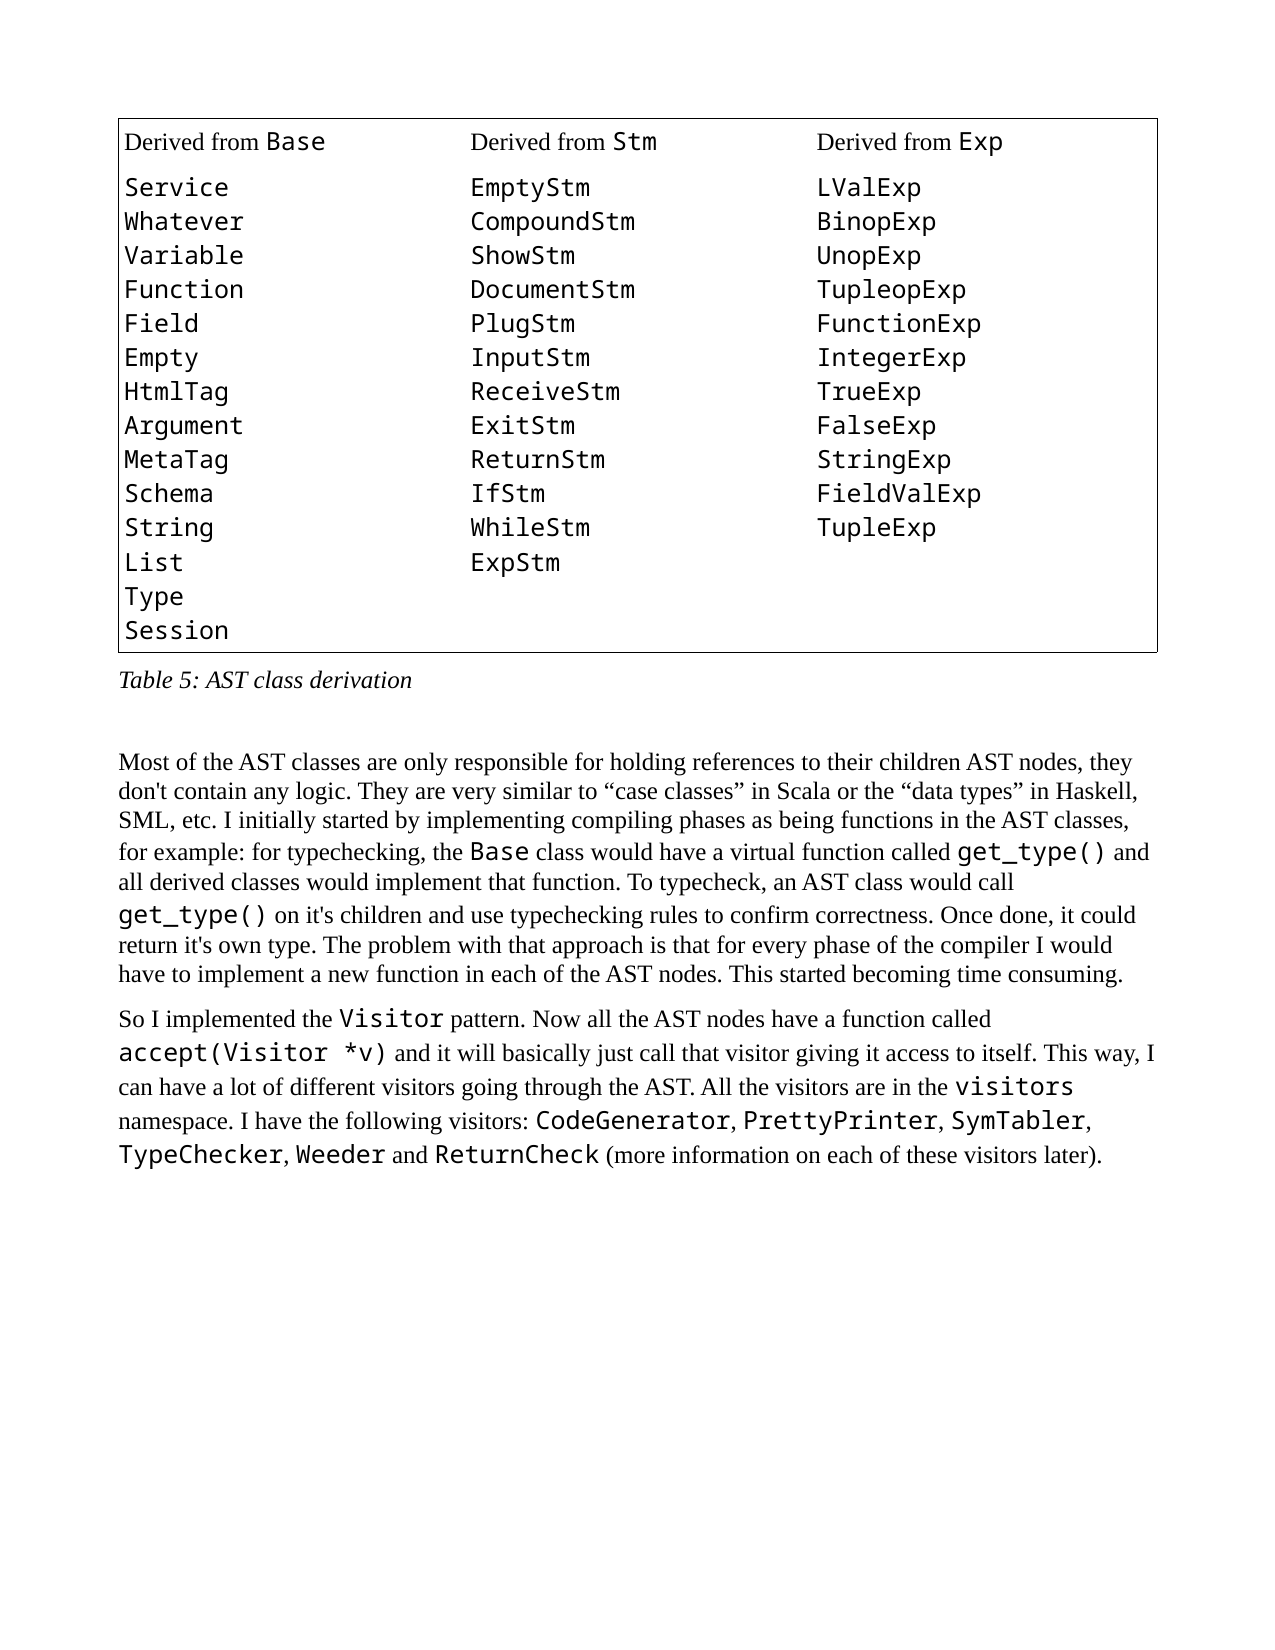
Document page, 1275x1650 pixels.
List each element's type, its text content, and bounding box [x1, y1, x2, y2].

table_cell LValExp BinopExp UnopExp TupleopExp FunctionExp IntegerExp TrueExp FalseExp StringExp FieldValExp TupleExp [811, 164, 1157, 652]
table_header Derived from Stm [464, 119, 811, 164]
table_header Derived from Base [119, 119, 464, 164]
text Most of the AST classes are only responsible for holding references to their children AST nodes, they don't contain any logic. They are very similar to “case classes” in Scala or the “data types” in Haskell, SML, etc. I initially started by implementing compiling phases as being functions in the AST classes, for example: for typechecking, the Base class would have a virtual function called get_type() and all derived classes would implement that function. To typecheck, an AST class would call get_type() on it's children and use typechecking rules to confirm correctness. Once done, it could return it's own type. The problem with that approach is that for every phase of the compiler I would have to implement a new function in each of the AST nodes. This started becoming time consuming. [118, 747, 1157, 988]
table_cell EmptyStm CompoundStm ShowStm DocumentStm PlugStm InputStm ReceiveStm ExitStm ReturnStm IfStm WhileStm ExpStm [464, 164, 811, 652]
table_cell Service Whatever Variable Function Field Empty HtmlTag Argument MetaTag Schema String List Type Session [119, 164, 464, 652]
text Table 5: AST class derivation [118, 665, 1157, 693]
table_header Derived from Exp [811, 119, 1157, 164]
text So I implemented the Visitor pattern. Now all the AST nodes have a function called accept(Visitor *v) and it will basically just call that visitor giving it access to itself. This way, I can have a lot of different visitors going through the AST. All the visitors are in the visitors namespace. I have the following visitors: CodeGenerator, PrettyPrinter, SymTabler, TypeChecker, Weeder and ReturnCheck (more information on each of these visitors later). [118, 1000, 1157, 1171]
